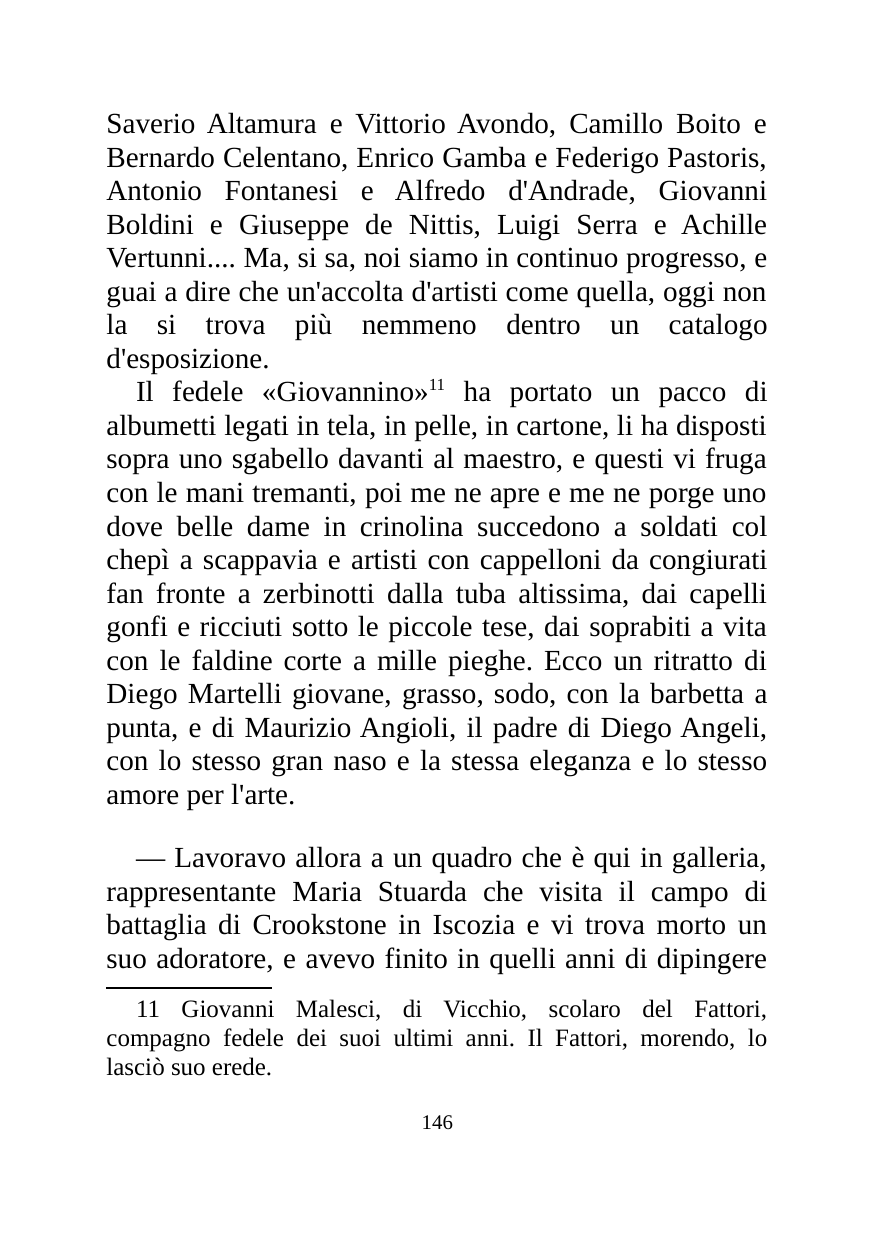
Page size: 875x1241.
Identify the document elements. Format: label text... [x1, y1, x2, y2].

text Saverio Altamura e Vittorio Avondo, Camillo Boito e Bernardo Celentano, Enrico Gamba e Federigo Pastoris, Antonio Fontanesi e Alfredo d'Andrade, Giovanni Boldini e Giuseppe de Nittis, Luigi Serra e Achille Vertunni.... Ma, si sa, noi siamo in continuo progresso, e guai a dire che un'accolta d'artisti come quella, oggi non la si trova più nemmeno dentro un catalogo d'esposizione. [106, 106, 768, 374]
text Giovanni Malesci, di Vicchio, scolaro del Fattori, compagno fedele dei suoi ultimi anni. Il Fattori, morendo, lo lasciò suo erede. [106, 994, 768, 1080]
text — Lavoravo allora a un quadro che è qui in galleria, rappresentante Maria Stuarda che visita il campo di battaglia di Crookstone in Iscozia e vi trova morto un suo adoratore, e avevo finito in quelli anni di dipingere [106, 840, 768, 974]
text Il fedele «Giovannino» ha portato un pacco di albumetti legati in tela, in pelle, in cartone, li ha disposti sopra uno sgabello davanti al maestro, e questi vi fruga con le mani tremanti, poi me ne apre e me ne porge uno dove belle dame in crinolina succedono a soldati col chepì a scappavia e artisti con cappelloni da congiurati fan fronte a zerbinotti dalla tuba altissima, dai capelli gonfi e ricciuti sotto le piccole tese, dai soprabiti a vita con le faldine corte a mille pieghe. Ecco un ritratto di Diego Martelli giovane, grasso, sodo, con la barbetta a punta, e di Maurizio Angioli, il padre di Diego Angeli, con lo stesso gran naso e la stessa eleganza e lo stesso amore per l'arte. [106, 374, 768, 811]
